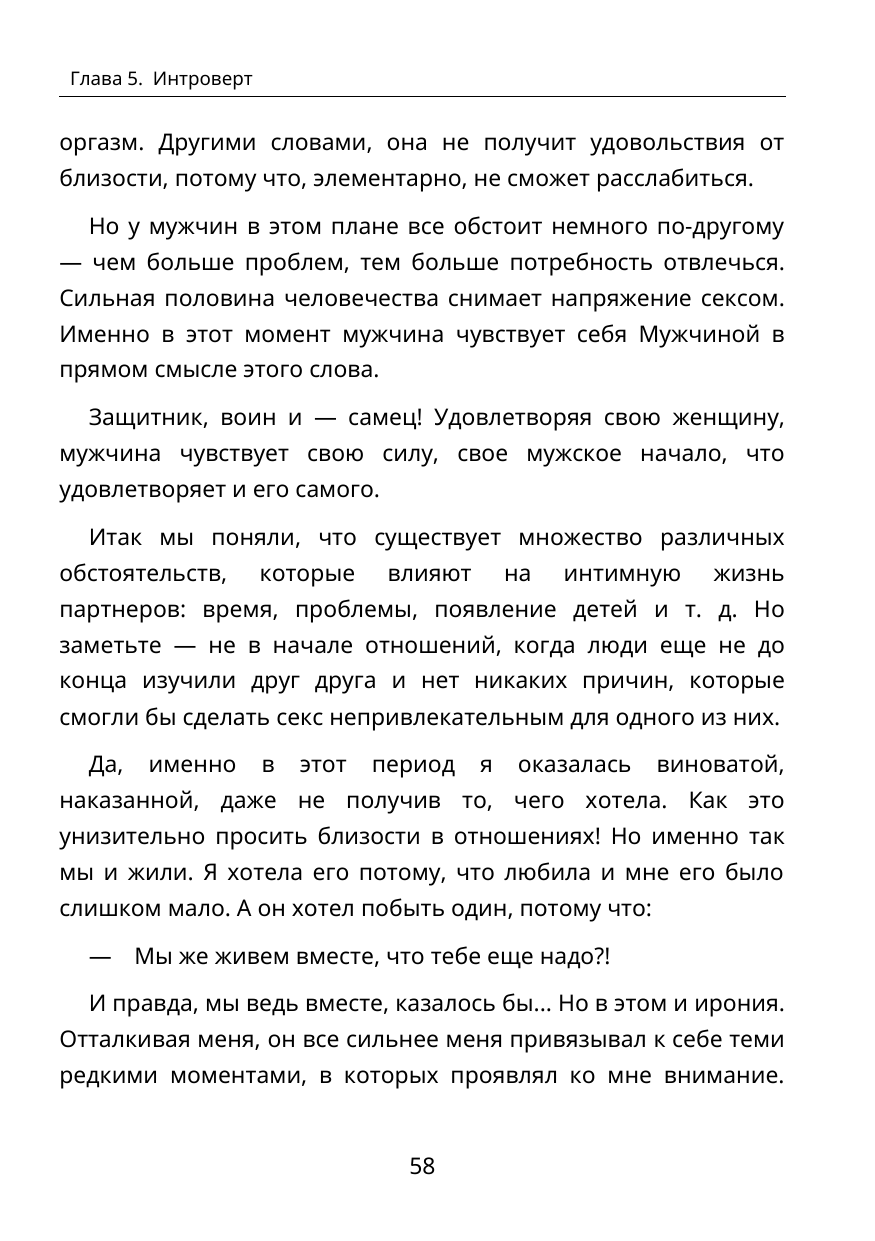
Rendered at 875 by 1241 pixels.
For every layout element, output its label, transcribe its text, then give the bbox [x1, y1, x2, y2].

text Но у мужчин в этом плане все обстоит немного по-другому — чем больше проблем, тем больше потребность отвлечься. Сильная половина человечества снимает напряжение сексом. Именно в этот момент мужчина чувствует себя Мужчиной в прямом смысле этого слова. [59, 210, 786, 385]
text Защитник, воин и — самец! Удовлетворяя свою женщину, мужчина чувствует свою силу, свое мужское начало, что удовлетворяет и его самого. [59, 401, 786, 504]
text оргазм. Другими словами, она не получит удовольствия от близости, потому что, элементарно, не сможет расслабиться. [59, 126, 786, 193]
text Итак мы поняли, что существует множество различных обстоятельств, которые влияют на интимную жизнь партнеров: время, проблемы, появление детей и т. д. Но заметьте — не в начале отношений, когда люди еще не до конца изучили друг друга и нет никаких причин, которые смогли бы сделать секс непривлекательным для одного из них. [59, 521, 786, 732]
text Да, именно в этот период я оказалась виноватой, наказанной, даже не получив то, чего хотела. Как это унизительно просить близости в отношениях! Но именно так мы и жили. Я хотела его потому, что любила и мне его было слишком мало. А он хотел побыть один, потому что: [59, 748, 786, 923]
list Мы же живем вместе, что тебе еще надо?! [59, 939, 786, 971]
text И правда, мы ведь вместе, казалось бы... Но в этом и ирония. Отталкивая меня, он все сильнее меня привязывал к себе теми редкими моментами, в которых проявлял ко мне внимание. [59, 987, 786, 1090]
